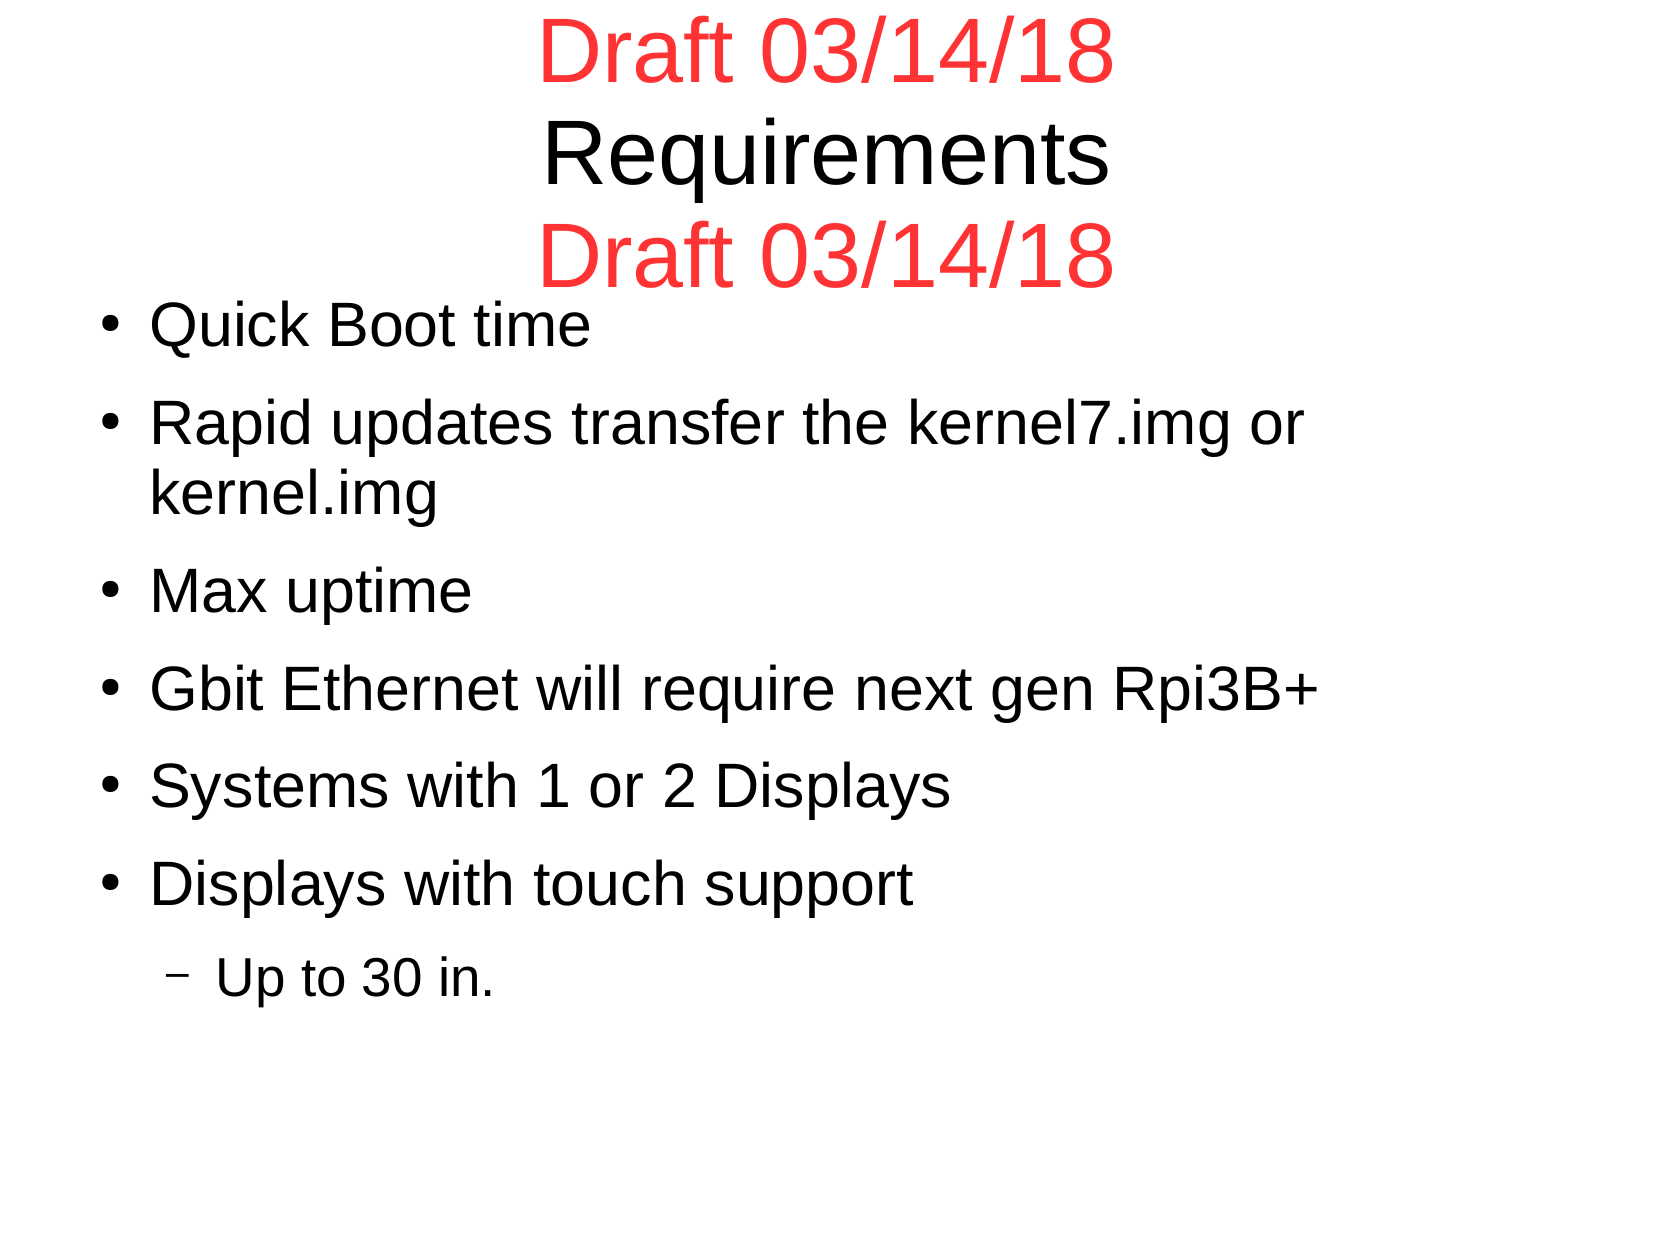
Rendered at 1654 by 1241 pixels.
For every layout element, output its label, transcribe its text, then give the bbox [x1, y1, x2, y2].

title Draft 03/14/18 Requirements Draft 03/14/18 [82, 0, 1571, 290]
list Quick Boot time Rapid updates transfer the kernel7.img or kernel.img Max uptime Gbit Ethernet will require next gen Rpi3B+ Systems with 1 or 2 Displays Displays with touch support Up to 30 in. [82, 290, 1571, 1010]
